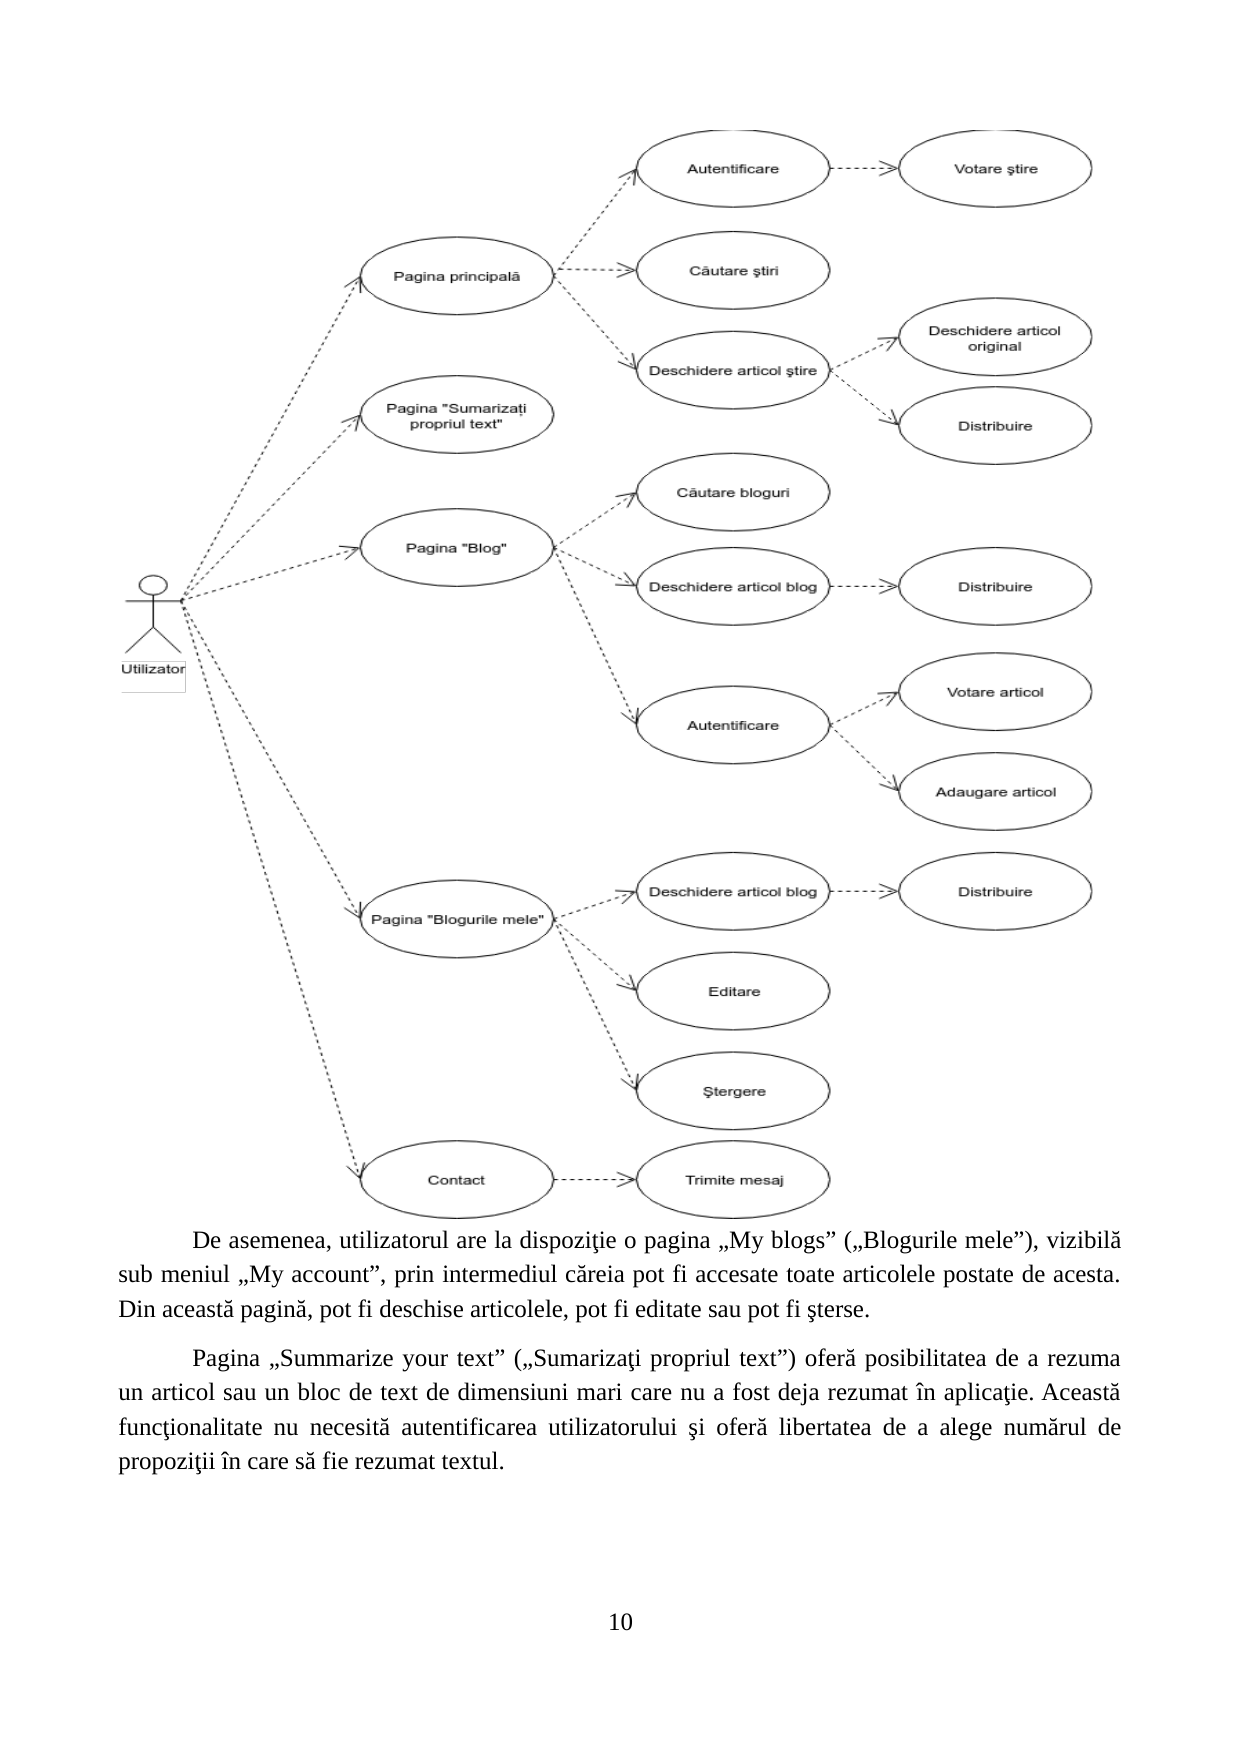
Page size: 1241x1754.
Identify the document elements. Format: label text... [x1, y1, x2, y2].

text De asemenea, utilizatorul are la dispoziţie o pagina „My blogs” („Blogurile mele”), vizibilă sub meniul „My account”, prin intermediul căreia pot fi accesate toate articolele postate de acesta. Din această pagină, pot fi deschise articolele, pot fi editate sau pot fi şterse. [118, 118, 1122, 1322]
text Pagina „Summarize your text” („Sumarizaţi propriul text”) oferă posibilitatea de a rezuma un articol sau un bloc de text de dimensiuni mari care nu a fost deja rezumat în aplicaţie. Această funcţionalitate nu necesită autentificarea utilizatorului şi oferă libertatea de a alege numărul de propoziţii în care să fie rezumat textul. [118, 1343, 1122, 1475]
picture [121, 130, 1093, 1219]
